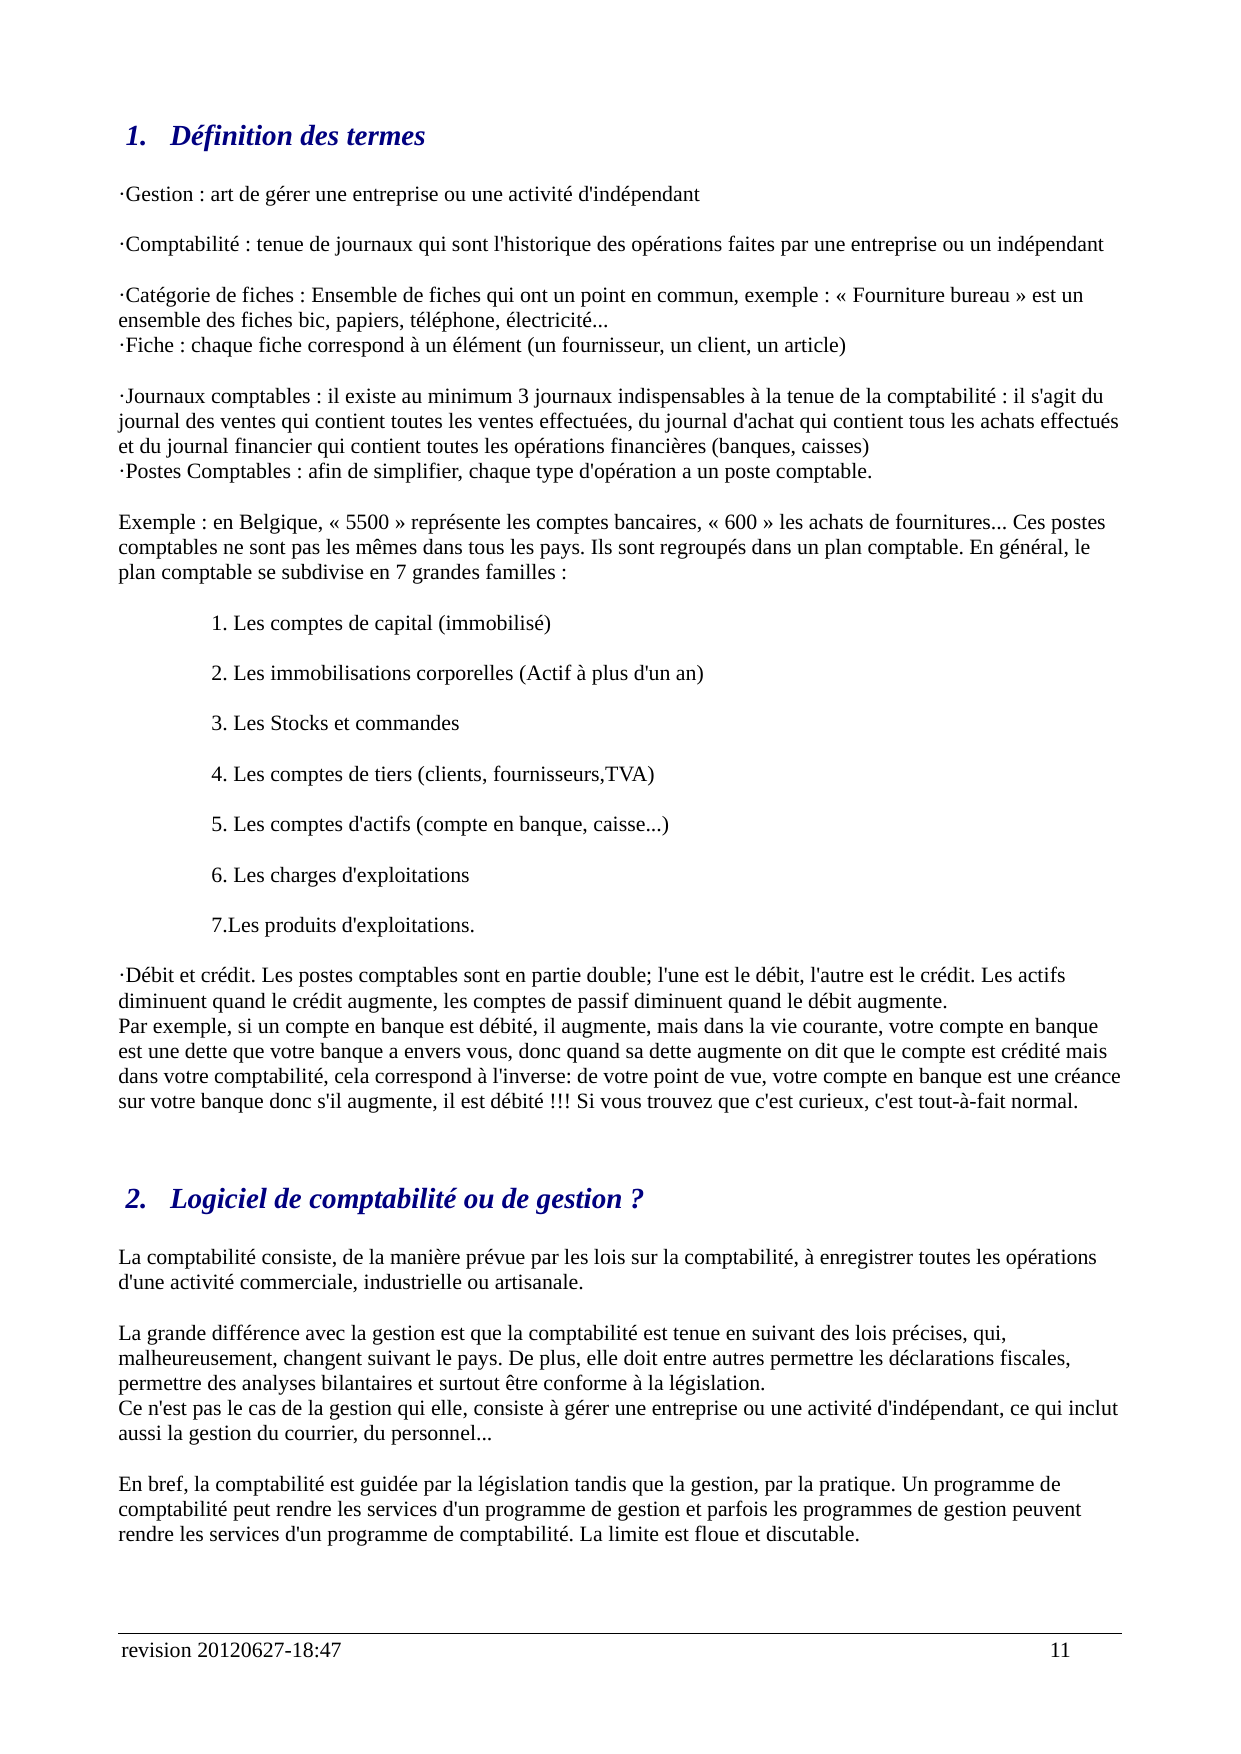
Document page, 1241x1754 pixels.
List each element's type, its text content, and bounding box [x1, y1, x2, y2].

text 3. Les Stocks et commandes [118, 710, 1122, 736]
text 2. Les immobilisations corporelles (Actif à plus d'un an) [118, 660, 1122, 685]
text La comptabilité consiste, de la manière prévue par les lois sur la comptabilité, à enregistrer toutes les opérations d'une activité commerciale, industrielle ou artisanale. [118, 1244, 1122, 1294]
text Exemple : en Belgique, « 5500 » représente les comptes bancaires, « 600 » les achats de fournitures... Ces postes comptables ne sont pas les mêmes dans tous les pays. Ils sont regroupés dans un plan comptable. En général, le plan comptable se subdivise en 7 grandes familles : [118, 509, 1122, 584]
subtitle Logiciel de comptabilité ou de gestion ? [118, 1181, 1122, 1214]
text La grande différence avec la gestion est que la comptabilité est tenue en suivant des lois précises, qui, malheureusement, changent suivant le pays. De plus, elle doit entre autres permettre les déclarations fiscales, permettre des analyses bilantaires et surtout être conforme à la législation. [118, 1319, 1122, 1395]
text ·Débit et crédit. Les postes comptables sont en partie double; l'une est le débit, l'autre est le crédit. Les actifs diminuent quand le crédit augmente, les comptes de passif diminuent quand le débit augmente. [118, 962, 1122, 1013]
text ·Gestion : art de gérer une entreprise ou une activité d'indépendant [118, 181, 1121, 206]
text ·Fiche : chaque fiche correspond à un élément (un fournisseur, un client, un article) [118, 332, 1122, 357]
text Par exemple, si un compte en banque est débité, il augmente, mais dans la vie courante, votre compte en banque est une dette que votre banque a envers vous, donc quand sa dette augmente on dit que le compte est crédité mais dans votre comptabilité, cela correspond à l'inverse: de votre point de vue, votre compte en banque est une créance sur votre banque donc s'il augmente, il est débité !!! Si vous trouvez que c'est curieux, c'est tout-à-fait normal. [118, 1013, 1122, 1114]
text ·Journaux comptables : il existe au minimum 3 journaux indispensables à la tenue de la comptabilité : il s'agit du journal des ventes qui contient toutes les ventes effectuées, du journal d'achat qui contient tous les achats effectués et du journal financier qui contient toutes les opérations financières (banques, caisses) [118, 383, 1131, 458]
subtitle Définition des termes [118, 118, 1122, 152]
text 6. Les charges d'exploitations [118, 862, 1122, 887]
text ·Postes Comptables : afin de simplifier, chaque type d'opération a un poste comptable. [118, 458, 1122, 483]
text En bref, la comptabilité est guidée par la législation tandis que la gestion, par la pratique. Un programme de comptabilité peut rendre les services d'un programme de gestion et parfois les programmes de gestion peuvent rendre les services d'un programme de comptabilité. La limite est floue et discutable. [118, 1471, 1122, 1546]
text ·Comptabilité : tenue de journaux qui sont l'historique des opérations faites par une entreprise ou un indépendant [118, 231, 1122, 257]
text ·Catégorie de fiches : Ensemble de fiches qui ont un point en commun, exemple : « Fourniture bureau » est un ensemble des fiches bic, papiers, téléphone, électricité... [118, 282, 1122, 332]
text 4. Les comptes de tiers (clients, fournisseurs,TVA) [118, 761, 1122, 786]
text Ce n'est pas le cas de la gestion qui elle, consiste à gérer une entreprise ou une activité d'indépendant, ce qui inclut aussi la gestion du courrier, du personnel... [118, 1395, 1122, 1446]
text 5. Les comptes d'actifs (compte en banque, caisse...) [118, 811, 1122, 836]
text 7.Les produits d'exploitations. [118, 912, 1122, 937]
text 1. Les comptes de capital (immobilisé) [118, 609, 1122, 635]
